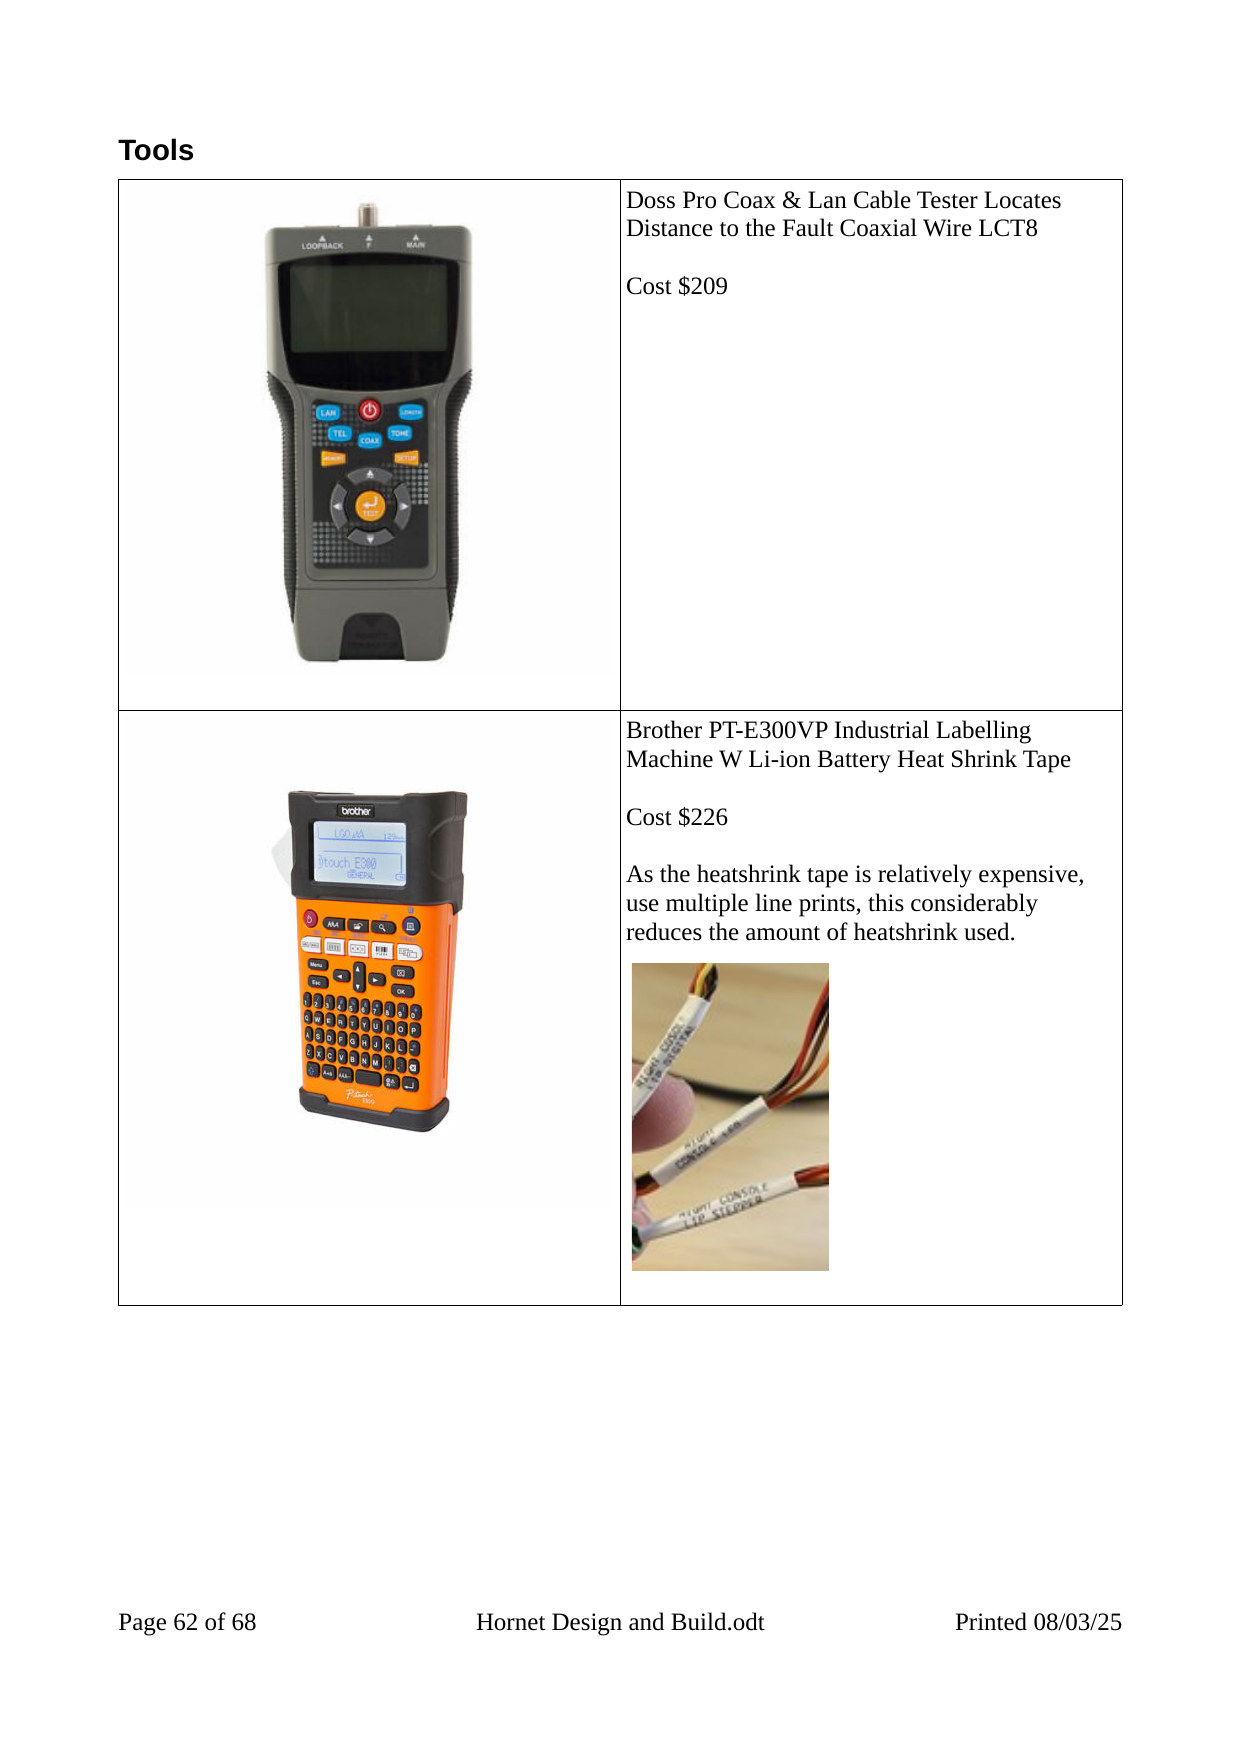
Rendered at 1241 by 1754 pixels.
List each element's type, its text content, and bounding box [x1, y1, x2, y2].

table_header [119, 180, 620, 710]
picture [123, 184, 615, 676]
picture [631, 963, 829, 1271]
table_cell [119, 711, 620, 1305]
picture [123, 715, 615, 1207]
table_cell Brother PT-E300VP Industrial Labelling Machine W Li-ion Battery Heat Shrink Tape Cost $226 As the heatshrink tape is relatively expensive, use multiple line prints, this considerably reduces the amount of heatshrink used. [621, 711, 1122, 1305]
table_header Doss Pro Coax & Lan Cable Tester Locates Distance to the Fault Coaxial Wire LCT8 Cost $209 [621, 180, 1122, 710]
subtitle Tools [118, 133, 1122, 166]
